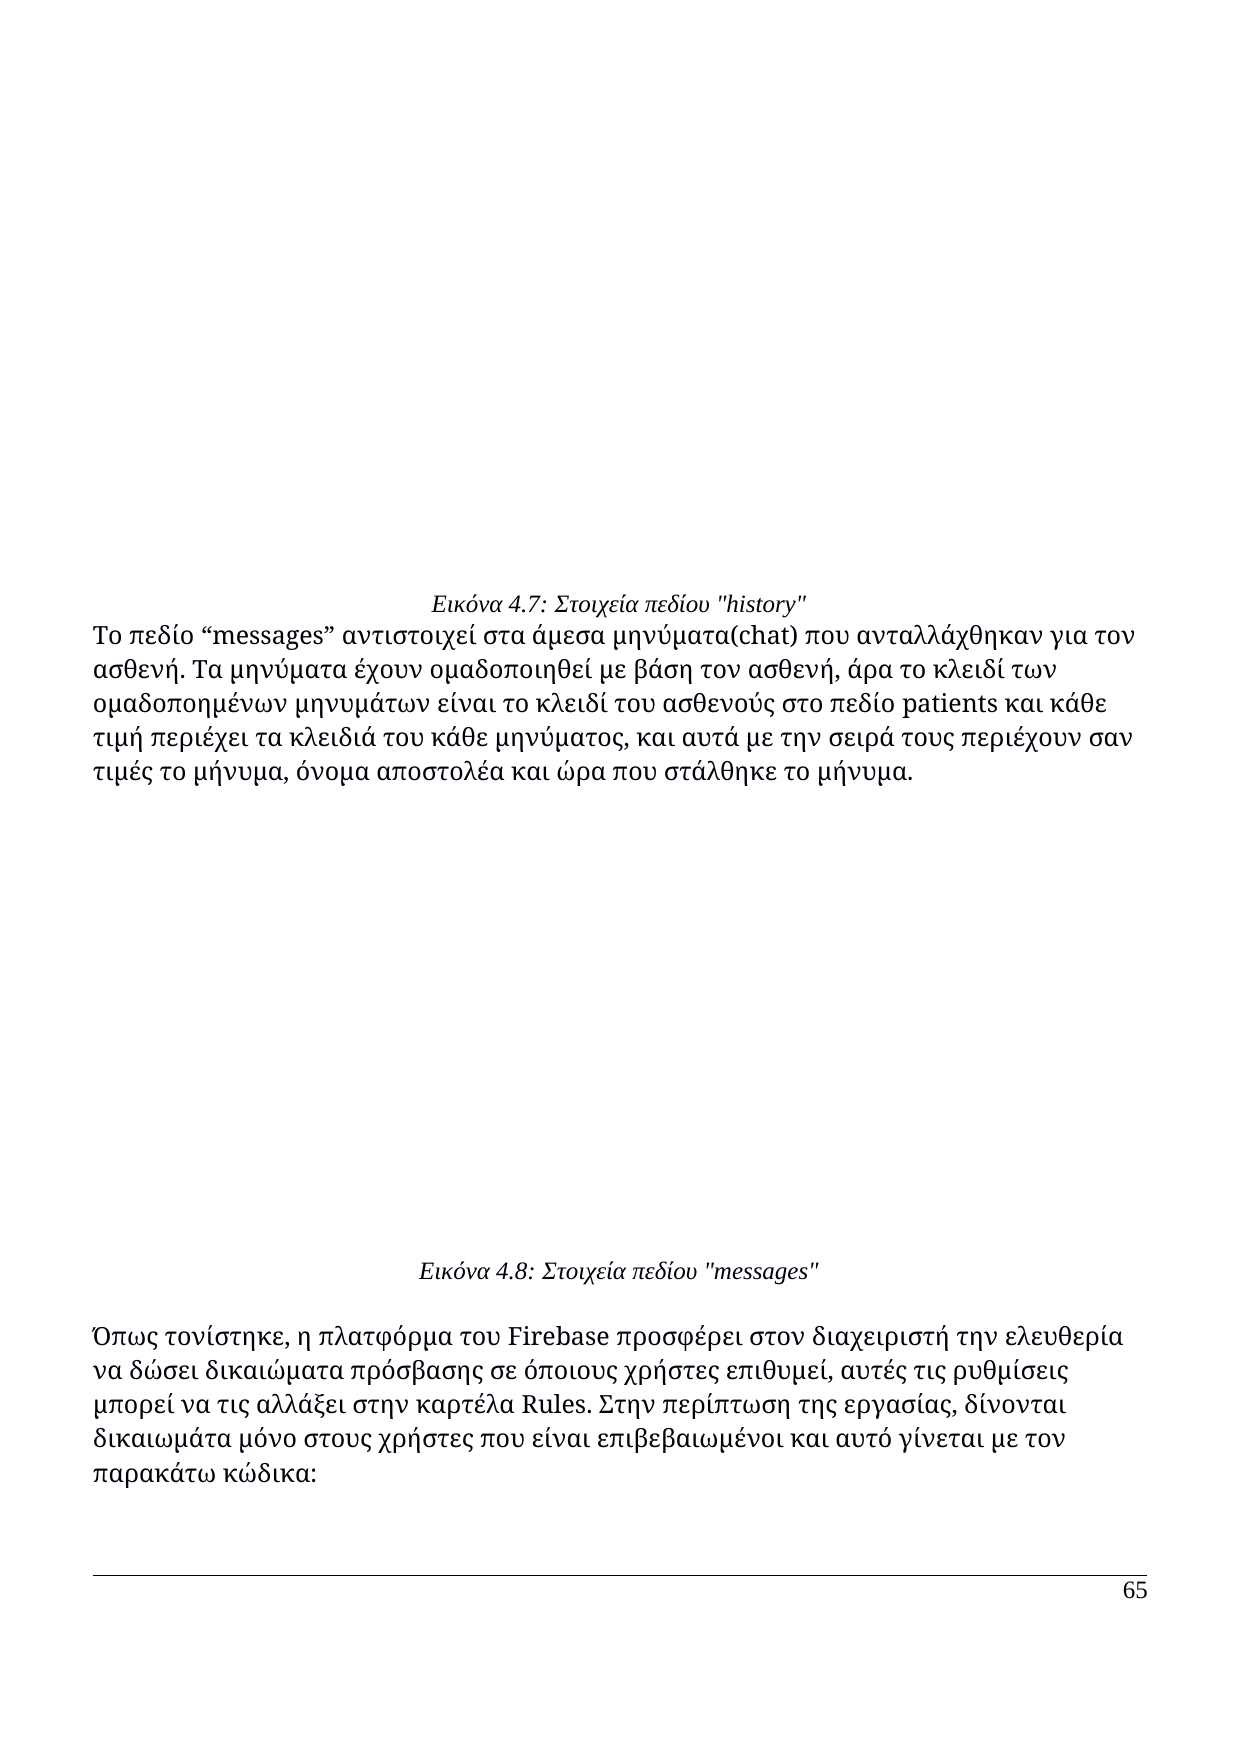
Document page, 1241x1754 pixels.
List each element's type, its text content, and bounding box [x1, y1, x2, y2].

text Το πεδίο “messages” αντιστοιχεί στα άμεσα μηνύματα(chat) που ανταλλάχθηκαν για τον ασθενή. Τα μηνύματα έχουν ομαδοποιηθεί με βάση τον ασθενή, άρα το κλειδί των ομαδοποημένων μηνυμάτων είναι το κλειδί του ασθενούς στο πεδίο patients και κάθε τιμή περιέχει τα κλειδιά του κάθε μηνύματος, και αυτά με την σειρά τους περιέχουν σαν τιμές το μήνυμα, όνομα αποστολέα και ώρα που στάλθηκε το μήνυμα. [93, 150, 1147, 788]
text Εικόνα 4.8: Στοιχεία πεδίου "messages" [148, 834, 1092, 1285]
text Εικόνα 4.7: Στοιχεία πεδίου "history" [358, 162, 882, 617]
text Όπως τονίστηκε, η πλατφόρμα του Firebase προσφέρει στον διαχειριστή την ελευθερία να δώσει δικαιώματα πρόσβασης σε όποιους χρήστες επιθυμεί, αυτές τις ρυθμίσεις μπορεί να τις αλλάξει στην καρτέλα Rules. Στην περίπτωση της εργασίας, δίνονται δικαιωμάτα μόνο στους χρήστες που είναι επιβεβαιωμένοι και αυτό γίνεται με τον παρακάτω κώδικα: [93, 1319, 1147, 1489]
